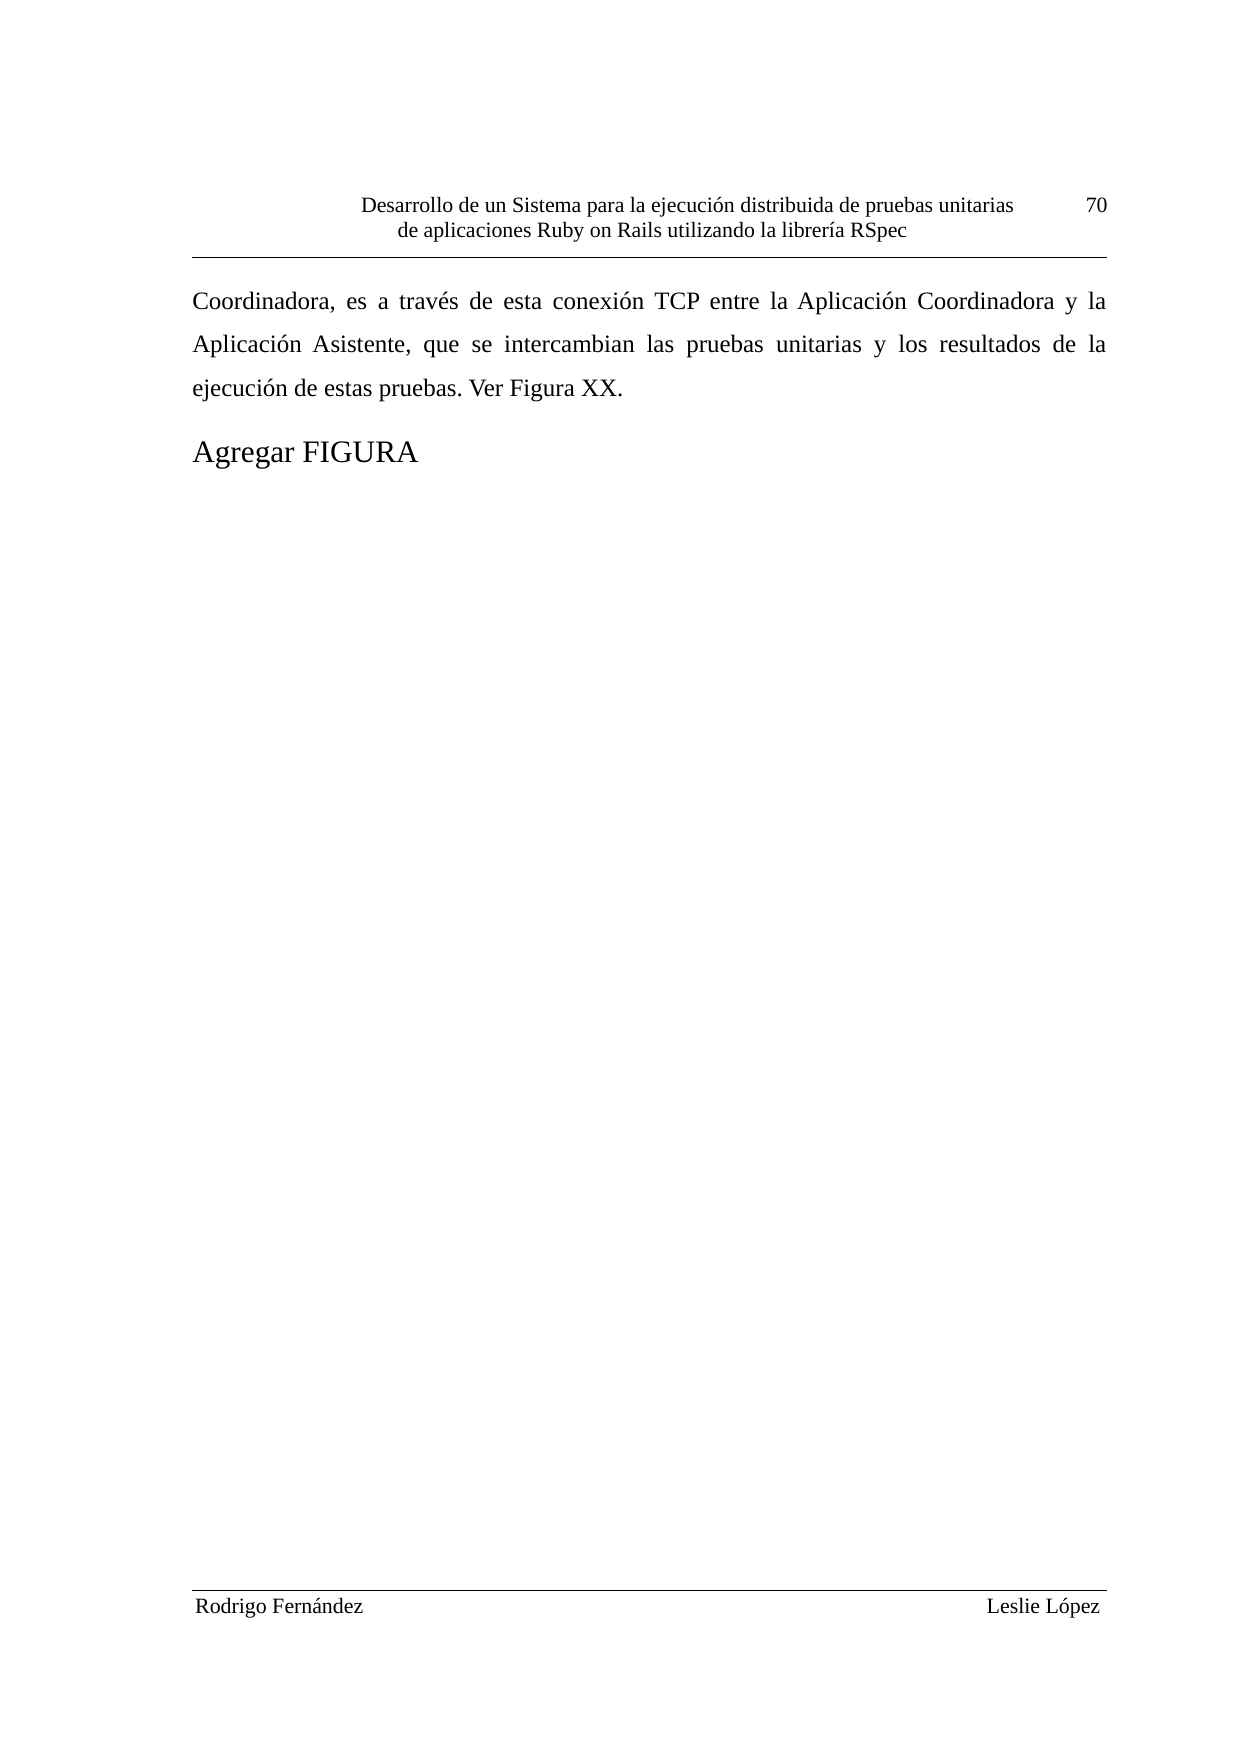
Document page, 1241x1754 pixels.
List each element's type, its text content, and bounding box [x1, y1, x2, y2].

text Coordinadora, es a través de esta conexión TCP entre la Aplicación Coordinadora y la Aplicación Asistente, que se intercambian las pruebas unitarias y los resultados de la ejecución de estas pruebas. Ver Figura XX. [192, 286, 1107, 401]
list Agregar FIGURA [192, 433, 1107, 469]
